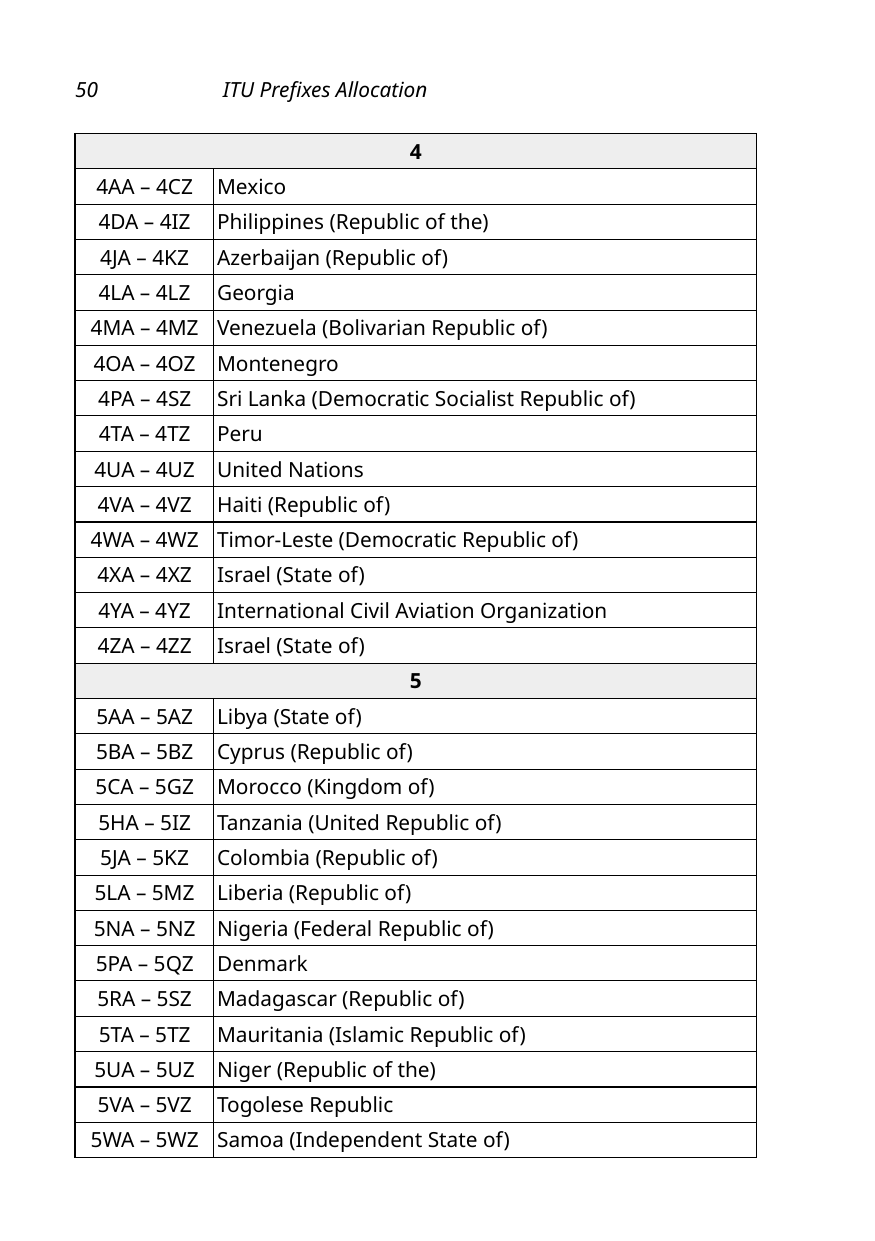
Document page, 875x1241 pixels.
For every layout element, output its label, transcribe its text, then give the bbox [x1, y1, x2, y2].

table_cell Timor-Leste (Democratic Republic of) [214, 523, 756, 557]
table_cell 4LA – 4LZ [76, 275, 213, 309]
table_cell 5NA – 5NZ [76, 911, 213, 945]
table_cell Israel (State of) [214, 558, 756, 592]
table_cell 5CA – 5GZ [76, 770, 213, 804]
table_cell Madagascar (Republic of) [214, 981, 756, 1016]
table_cell Togolese Republic [214, 1088, 756, 1122]
table_cell Montenegro [214, 346, 756, 380]
table_cell 4PA – 4SZ [76, 381, 213, 415]
table_cell 5UA – 5UZ [76, 1052, 213, 1086]
table_cell 4MA – 4MZ [76, 311, 213, 345]
table_cell Samoa (Independent State of) [214, 1123, 756, 1157]
table_cell Azerbaijan (Republic of) [214, 240, 756, 274]
table_cell Peru [214, 416, 756, 451]
table_cell 4WA – 4WZ [76, 523, 213, 557]
table_cell Israel (State of) [214, 628, 756, 663]
table_cell 5VA – 5VZ [76, 1088, 213, 1122]
table_cell 5 [76, 664, 756, 698]
table_cell Nigeria (Federal Republic of) [214, 911, 756, 945]
table_cell Sri Lanka (Democratic Socialist Republic of) [214, 381, 756, 415]
table_cell Philippines (Republic of the) [214, 205, 756, 239]
table_cell 5TA – 5TZ [76, 1017, 213, 1051]
table_cell 4YA – 4YZ [76, 593, 213, 627]
table_cell Denmark [214, 946, 756, 980]
table_cell 5PA – 5QZ [76, 946, 213, 980]
table_cell 4VA – 4VZ [76, 487, 213, 521]
table_cell Georgia [214, 275, 756, 309]
table_cell 4XA – 4XZ [76, 558, 213, 592]
table_cell Libya (State of) [214, 699, 756, 733]
table_cell 4TA – 4TZ [76, 416, 213, 451]
table_cell Mauritania (Islamic Republic of) [214, 1017, 756, 1051]
table_cell 5WA – 5WZ [76, 1123, 213, 1157]
table_cell 5LA – 5MZ [76, 876, 213, 910]
table_cell Mexico [214, 169, 756, 203]
table_cell International Civil Aviation Organization [214, 593, 756, 627]
table_cell 4JA – 4KZ [76, 240, 213, 274]
table_cell 5RA – 5SZ [76, 981, 213, 1016]
table_cell 4AA – 4CZ [76, 169, 213, 203]
table_cell 4UA – 4UZ [76, 452, 213, 486]
table_cell Morocco (Kingdom of) [214, 770, 756, 804]
table_cell 4ZA – 4ZZ [76, 628, 213, 663]
table_cell Colombia (Republic of) [214, 840, 756, 874]
table_cell United Nations [214, 452, 756, 486]
table_cell 4 [76, 134, 756, 168]
table_cell 5HA – 5IZ [76, 805, 213, 839]
table_cell 5JA – 5KZ [76, 840, 213, 874]
table_cell 5AA – 5AZ [76, 699, 213, 733]
table_cell 4DA – 4IZ [76, 205, 213, 239]
table_cell Liberia (Republic of) [214, 876, 756, 910]
table_cell 4OA – 4OZ [76, 346, 213, 380]
table_cell Cyprus (Republic of) [214, 734, 756, 768]
table_cell Venezuela (Bolivarian Republic of) [214, 311, 756, 345]
table_cell 5BA – 5BZ [76, 734, 213, 768]
table_cell Haiti (Republic of) [214, 487, 756, 521]
table_cell Niger (Republic of the) [214, 1052, 756, 1086]
table_cell Tanzania (United Republic of) [214, 805, 756, 839]
